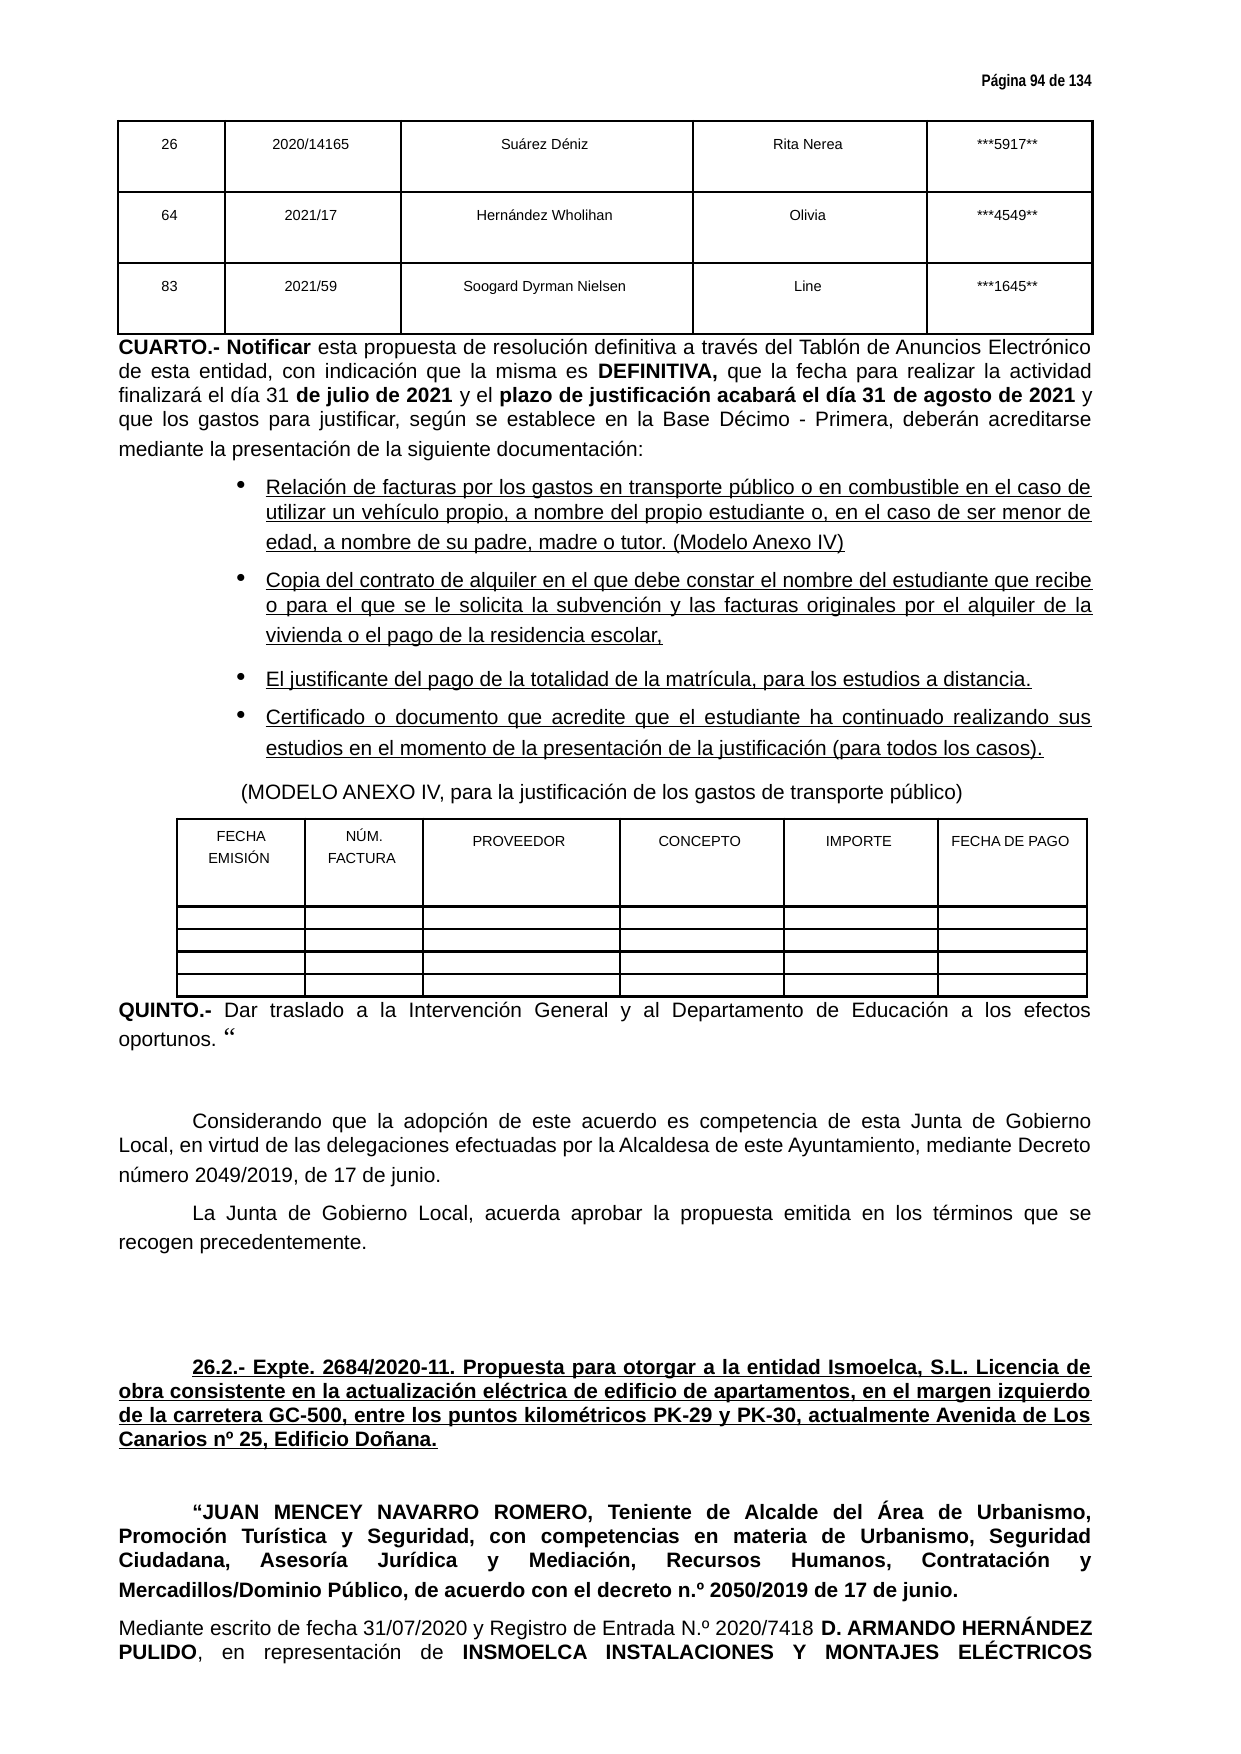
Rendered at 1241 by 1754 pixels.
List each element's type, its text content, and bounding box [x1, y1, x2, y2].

table_cell Line [694, 264, 926, 333]
table_cell [178, 953, 304, 973]
list Copia del contrato de alquiler en el que debe constar el nombre del estudiante que recibe o para el que se le solicita la subvención y las facturas originales por el alquiler de la vivienda o el pago de la residencia escolar, [236, 568, 1092, 648]
table_cell Rita Nerea [694, 122, 926, 191]
table_cell [306, 908, 422, 928]
table_cell 2020/14165 [226, 122, 400, 191]
table_cell [939, 908, 1086, 928]
table_cell [621, 908, 783, 928]
table_cell 26 [119, 122, 224, 191]
table_cell ***5917** [928, 122, 1091, 191]
text “JUAN MENCEY NAVARRO ROMERO, Teniente de Alcalde del Área de Urbanismo, Promoción Turística y Seguridad, con competencias en materia de Urbanismo, Seguridad Ciudadana, Asesoría Jurídica y Mediación, Recursos Humanos, Contratación y Mercadillos/Dominio Público, de acuerdo con el decreto n.º 2050/2019 de 17 de junio. [118, 1500, 1092, 1603]
table_cell [306, 953, 422, 973]
table_header FECHA DE PAGO [939, 820, 1086, 905]
text (MODELO ANEXO IV, para la justificación de los gastos de transporte público) [118, 774, 1092, 805]
table_cell 2021/59 [226, 264, 400, 333]
table_header IMPORTE [785, 820, 937, 905]
table_cell Olivia [694, 193, 926, 262]
table_cell 2021/17 [226, 193, 400, 262]
text de la carretera GC-500, entre los puntos kilométricos PK-29 y PK-30, actualmente Avenida de Los [118, 1401, 1092, 1424]
table_cell [424, 975, 619, 995]
table_cell [306, 975, 422, 995]
list Certificado o documento que acredite que el estudiante ha continuado realizando sus estudios en el momento de la presentación de la justificación (para todos los casos). [236, 705, 1092, 761]
table_cell [785, 953, 937, 973]
text CUARTO.- Notificar esta propuesta de resolución definitiva a través del Tablón de Anuncios Electrónico de esta entidad, con indicación que la misma es DEFINITIVA, que la fecha para realizar la actividad finalizará el día 31 de julio de 2021 y el plazo de justificación acabará el día 31 de agosto de 2021 y que los gastos para justificar, según se establece en la Base Décimo - Primera, deberán acreditarse mediante la presentación de la siguiente documentación: [118, 335, 1092, 462]
table_cell [939, 953, 1086, 973]
table_header PROVEEDOR [424, 820, 619, 905]
table_cell ***4549** [928, 193, 1091, 262]
table_header CONCEPTO [621, 820, 783, 905]
table_cell [785, 908, 937, 928]
list El justificante del pago de la totalidad de la matrícula, para los estudios a distancia. [236, 661, 1092, 692]
table_cell Soogard Dyrman Nielsen [402, 264, 692, 333]
table_cell [178, 930, 304, 950]
text 26.2.- Expte. 2684/2020-11. Propuesta para otorgar a la entidad Ismoelca, S.L. Licencia de obra consistente en la actualización eléctrica de edificio de apartamentos, en el margen izquierdo [118, 1355, 1092, 1400]
text Mediante escrito de fecha 31/07/2020 y Registro de Entrada N.º 2020/7418 D. ARMANDO HERNÁNDEZ PULIDO, en representación de INSMOELCA INSTALACIONES Y MONTAJES ELÉCTRICOS [118, 1616, 1092, 1663]
table_cell 64 [119, 193, 224, 262]
table_cell [424, 930, 619, 950]
table_cell [306, 930, 422, 950]
table_cell Hernández Wholihan [402, 193, 692, 262]
table_cell [939, 930, 1086, 950]
table_cell [621, 953, 783, 973]
table_cell ***1645** [928, 264, 1091, 333]
table_cell [939, 975, 1086, 995]
table_cell [621, 930, 783, 950]
table_cell [178, 908, 304, 928]
table_header FECHA EMISIÓN [178, 820, 304, 905]
table_cell Suárez Déniz [402, 122, 692, 191]
table_cell [621, 975, 783, 995]
table_cell 83 [119, 264, 224, 333]
table_header NÚM. FACTURA [306, 820, 422, 905]
table_cell [178, 975, 304, 995]
table_cell [785, 975, 937, 995]
text La Junta de Gobierno Local, acuerda aprobar la propuesta emitida en los términos que se recogen precedentemente. [118, 1200, 1092, 1255]
table_cell [424, 953, 619, 973]
table_cell [785, 930, 937, 950]
text QUINTO.- Dar traslado a la Intervención General y al Departamento de Educación a los efectos oportunos. “ [118, 997, 1092, 1053]
list Relación de facturas por los gastos en transporte público o en combustible en el caso de utilizar un vehículo propio, a nombre del propio estudiante o, en el caso de ser menor de edad, a nombre de su padre, madre o tutor. (Modelo Anexo IV) [236, 475, 1092, 555]
table_cell [424, 908, 619, 928]
text Considerando que la adopción de este acuerdo es competencia de esta Junta de Gobierno Local, en virtud de las delegaciones efectuadas por la Alcaldesa de este Ayuntamiento, mediante Decreto número 2049/2019, de 17 de junio. [118, 1109, 1092, 1188]
text Canarios nº 25, Edificio Doñana. [118, 1425, 1092, 1451]
